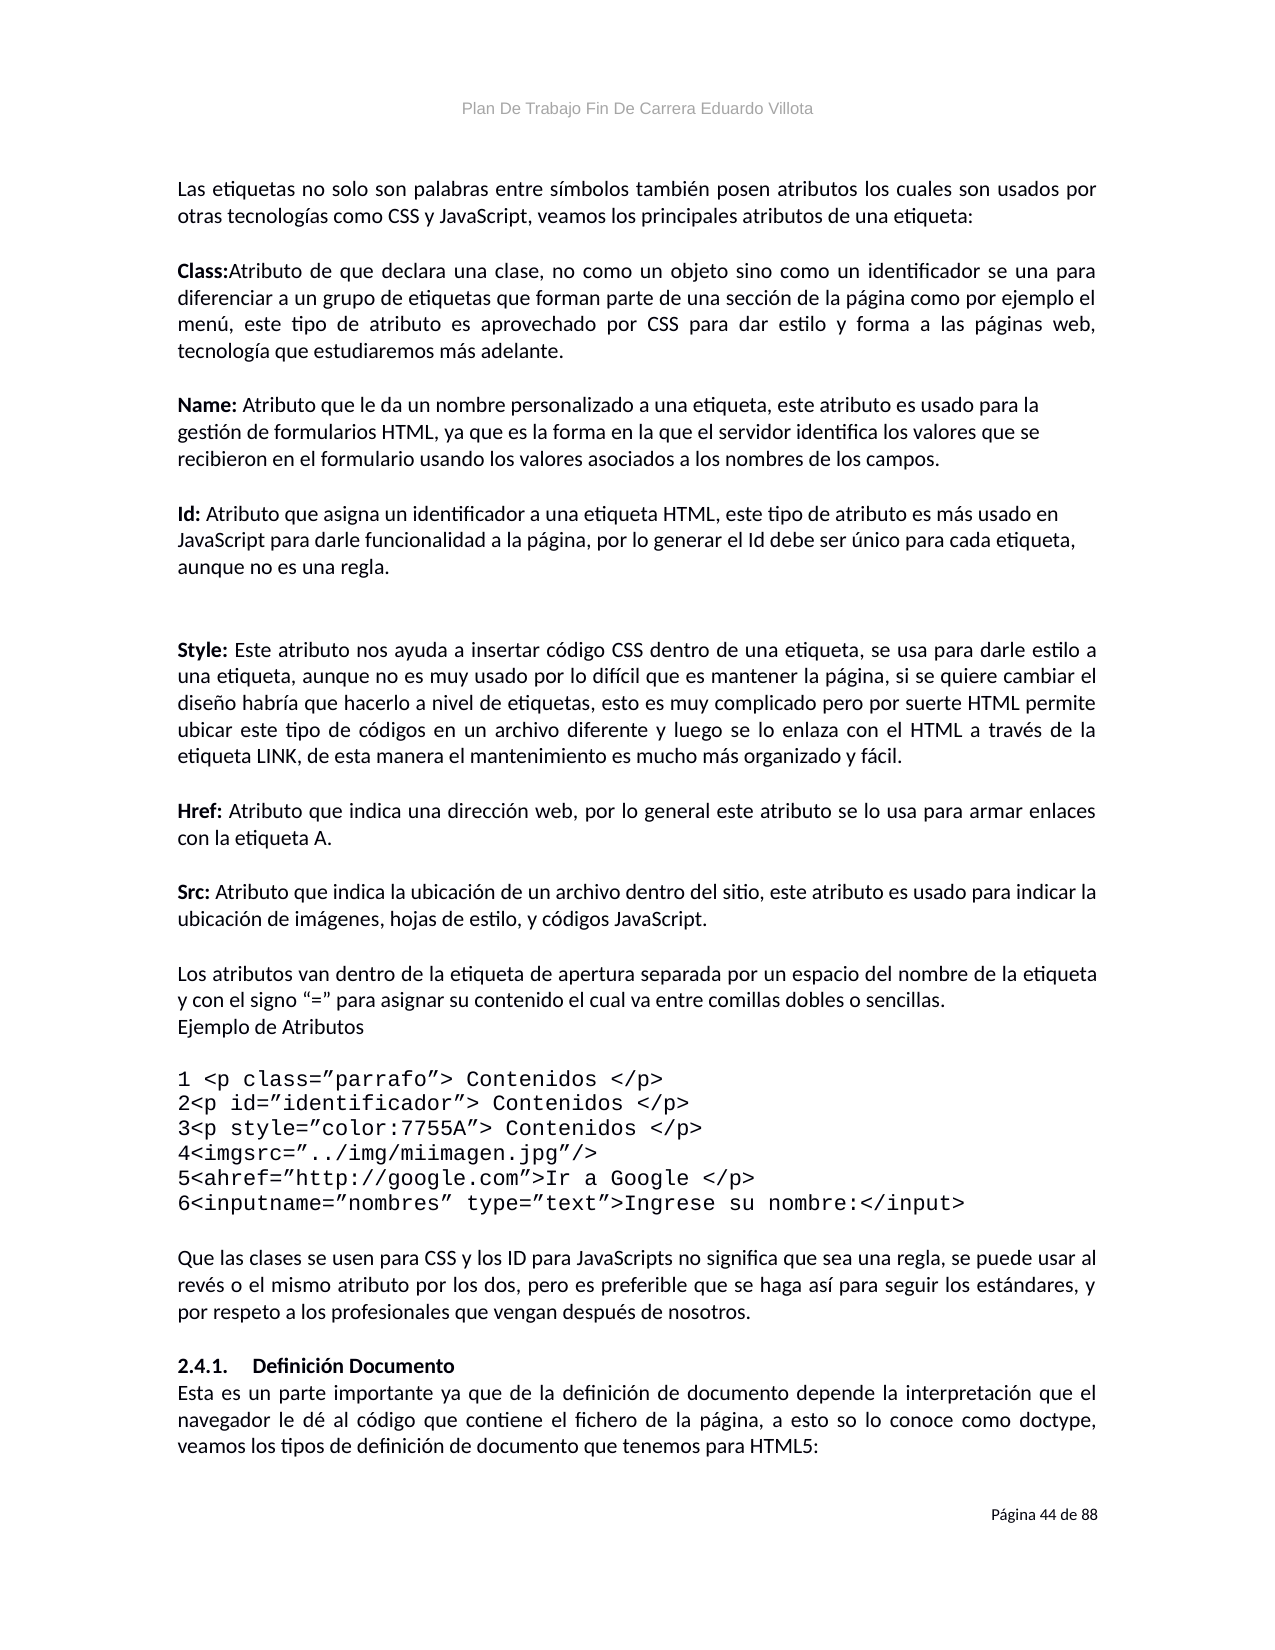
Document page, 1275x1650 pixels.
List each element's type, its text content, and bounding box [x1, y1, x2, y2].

text 2<p id=”identificador”> Contenidos </p> [177, 1093, 1098, 1117]
text Src: Atributo que indica la ubicación de un archivo dentro del sitio, este atributo es usado para indicar la ubicación de imágenes, hojas de estilo, y códigos JavaScript. [177, 878, 1098, 932]
text Style: Este atributo nos ayuda a insertar código CSS dentro de una etiqueta, se usa para darle estilo a una etiqueta, aunque no es muy usado por lo difícil que es mantener la página, si se quiere cambiar el diseño habría que hacerlo a nivel de etiquetas, esto es muy complicado pero por suerte HTML permite ubicar este tipo de códigos en un archivo diferente y luego se lo enlaza con el HTML a través de la etiqueta LINK, de esta manera el mantenimiento es mucho más organizado y fácil. [177, 636, 1098, 769]
text Ejemplo de Atributos [177, 1013, 1098, 1040]
text Que las clases se usen para CSS y los ID para JavaScripts no significa que sea una regla, se puede usar al revés o el mismo atributo por los dos, pero es preferible que se haga así para seguir los estándares, y por respeto a los profesionales que vengan después de nosotros. [177, 1244, 1098, 1324]
text Las etiquetas no solo son palabras entre símbolos también posen atributos los cuales son usados por otras tecnologías como CSS y JavaScript, veamos los principales atributos de una etiqueta: [177, 176, 1098, 229]
text Href: Atributo que indica una dirección web, por lo general este atributo se lo usa para armar enlaces con la etiqueta A. [177, 797, 1098, 850]
text 5<ahref=”http://google.com”>Ir a Google </p> [177, 1167, 1098, 1192]
list Definición Documento [177, 1353, 1098, 1379]
text 4<imgsrc=”../img/miimagen.jpg”/> [177, 1142, 1098, 1167]
text 6<inputname=”nombres” type=”text”>Ingrese su nombre:</input> [177, 1192, 1098, 1217]
text Id: Atributo que asigna un identificador a una etiqueta HTML, este tipo de atributo es más usado en JavaScript para darle funcionalidad a la página, por lo generar el Id debe ser único para cada etiqueta, aunque no es una regla. [177, 500, 1098, 580]
text Class:Atributo de que declara una clase, no como un objeto sino como un identificador se una para diferenciar a un grupo de etiquetas que forman parte de una sección de la página como por ejemplo el menú, este tipo de atributo es aprovechado por CSS para dar estilo y forma a las páginas web, tecnología que estudiaremos más adelante. [177, 257, 1098, 364]
text Name: Atributo que le da un nombre personalizado a una etiqueta, este atributo es usado para la gestión de formularios HTML, ya que es la forma en la que el servidor identifica los valores que se recibieron en el formulario usando los valores asociados a los nombres de los campos. [177, 392, 1098, 472]
text 3<p style=”color:7755A”> Contenidos </p> [177, 1117, 1098, 1142]
text Esta es un parte importante ya que de la definición de documento depende la interpretación que el navegador le dé al código que contiene el fichero de la página, a esto so lo conoce como doctype, veamos los tipos de definición de documento que tenemos para HTML5: [177, 1379, 1098, 1459]
text 1 <p class=”parrafo”> Contenidos </p> [177, 1068, 1098, 1093]
text Los atributos van dentro de la etiqueta de apertura separada por un espacio del nombre de la etiqueta y con el signo “=” para asignar su contenido el cual va entre comillas dobles o sencillas. [177, 960, 1098, 1013]
